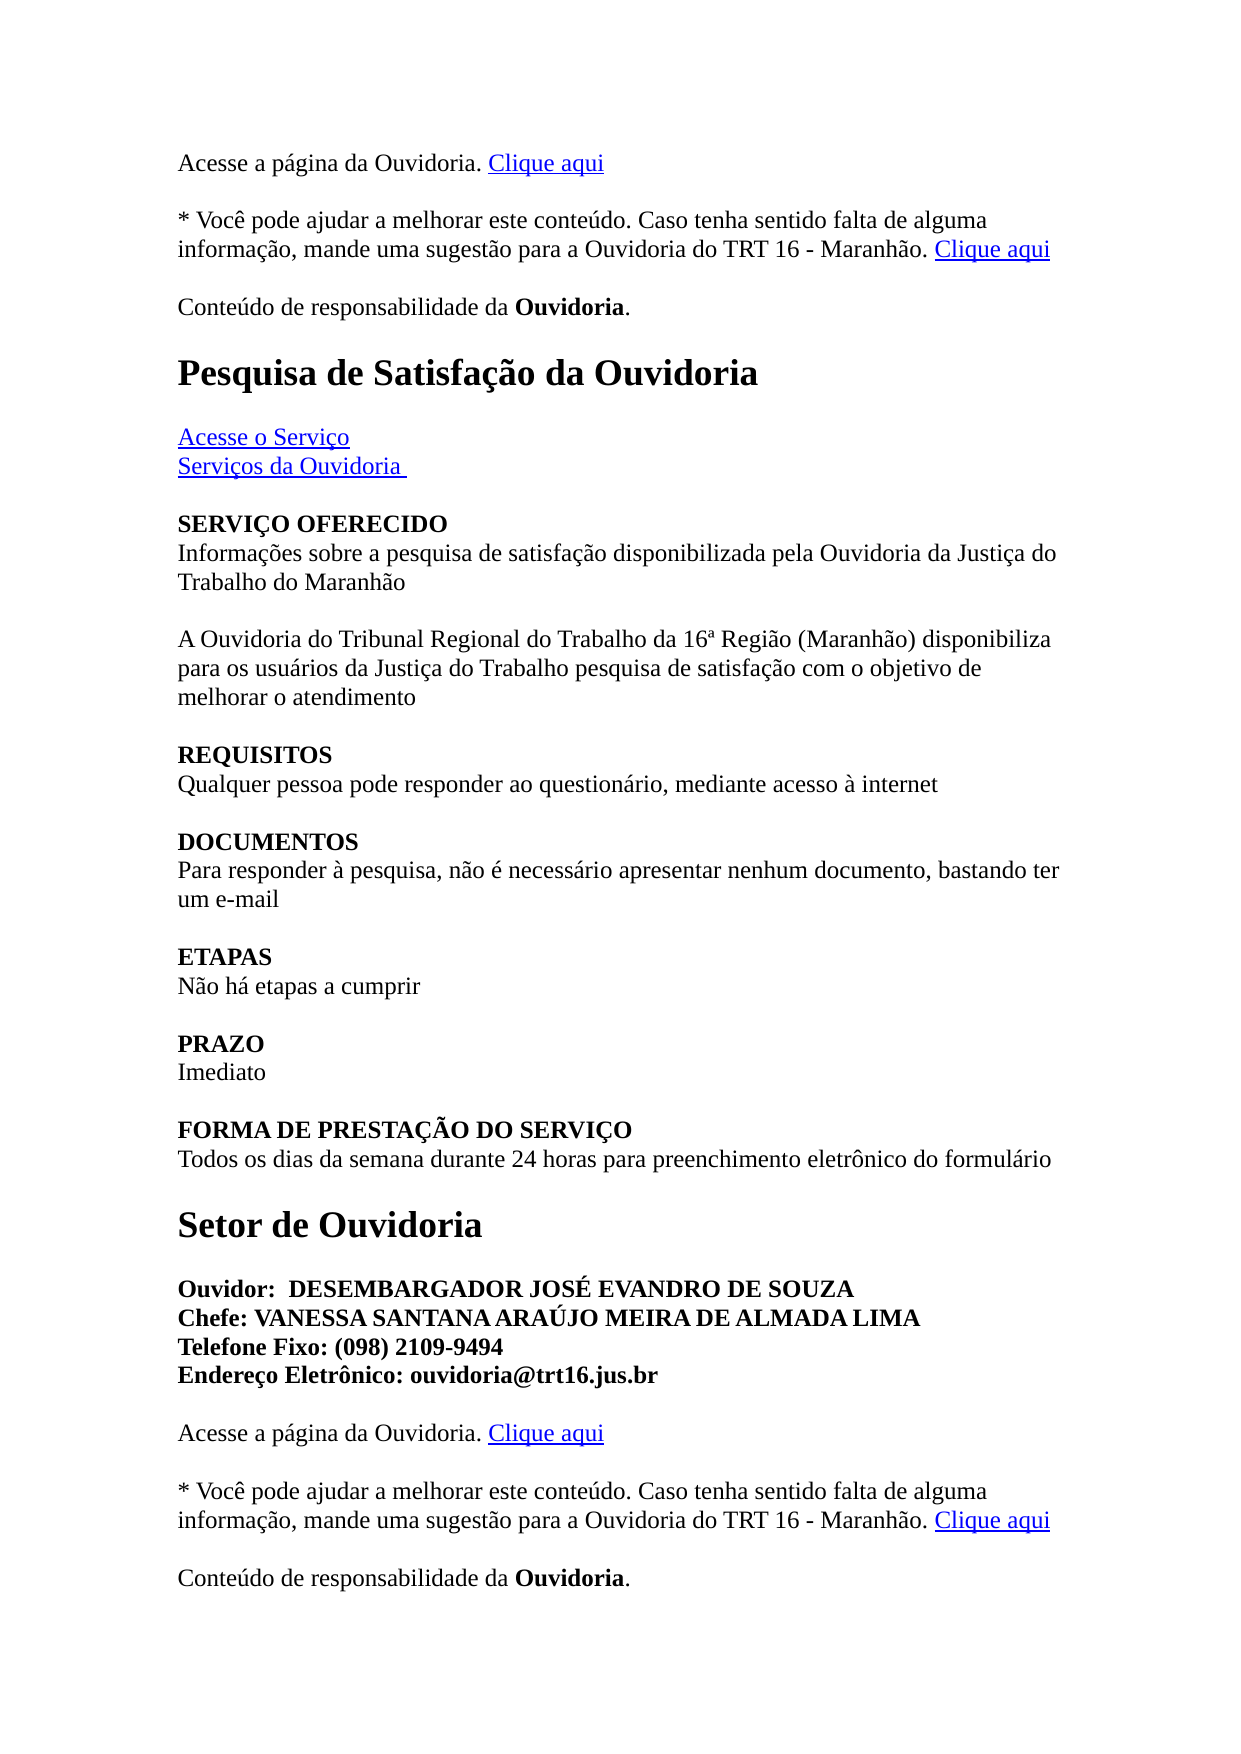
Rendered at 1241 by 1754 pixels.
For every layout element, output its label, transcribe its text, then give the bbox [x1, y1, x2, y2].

text Acesse a página da Ouvidoria. Clique aqui [177, 1418, 1063, 1447]
text FORMA DE PRESTAÇÃO DO SERVIÇO Todos os dias da semana durante 24 horas para preenchimento eletrônico do formulário [177, 1115, 1063, 1173]
subtitle Setor de Ouvidoria [177, 1202, 1063, 1245]
text A Ouvidoria do Tribunal Regional do Trabalho da 16ª Região (Maranhão) disponibiliza para os usuários da Justiça do Trabalho pesquisa de satisfação com o objetivo de melhorar o atendimento [177, 624, 1063, 711]
text PRAZO Imediato [177, 1029, 1063, 1086]
text Conteúdo de responsabilidade da Ouvidoria. [177, 1563, 1063, 1592]
text DOCUMENTOS Para responder à pesquisa, não é necessário apresentar nenhum documento, bastando ter um e-mail [177, 827, 1063, 913]
text ETAPAS Não há etapas a cumprir [177, 942, 1063, 999]
text Conteúdo de responsabilidade da Ouvidoria. [177, 292, 1063, 321]
text REQUISITOS Qualquer pessoa pode responder ao questionário, mediante acesso à internet [177, 740, 1063, 797]
subtitle Pesquisa de Satisfação da Ouvidoria [177, 350, 1063, 393]
text Acesse o Serviço [177, 422, 1063, 451]
text Serviços da Ouvidoria [177, 451, 1063, 480]
subtitle Ouvidor: DESEMBARGADOR JOSÉ EVANDRO DE SOUZA Chefe: VANESSA SANTANA ARAÚJO MEIRA DE ALMADA LIMA Telefone Fixo: (098) 2109-9494 Endereço Eletrônico: ouvidoria@trt16.jus.br [177, 1274, 1063, 1389]
text * Você pode ajudar a melhorar este conteúdo. Caso tenha sentido falta de alguma informação, mande uma sugestão para a Ouvidoria do TRT 16 - Maranhão. Clique aqui [177, 1476, 1063, 1534]
text Acesse a página da Ouvidoria. Clique aqui [177, 148, 1063, 176]
text SERVIÇO OFERECIDO Informações sobre a pesquisa de satisfação disponibilizada pela Ouvidoria da Justiça do Trabalho do Maranhão [177, 509, 1063, 595]
text * Você pode ajudar a melhorar este conteúdo. Caso tenha sentido falta de alguma informação, mande uma sugestão para a Ouvidoria do TRT 16 - Maranhão. Clique aqui [177, 206, 1063, 263]
